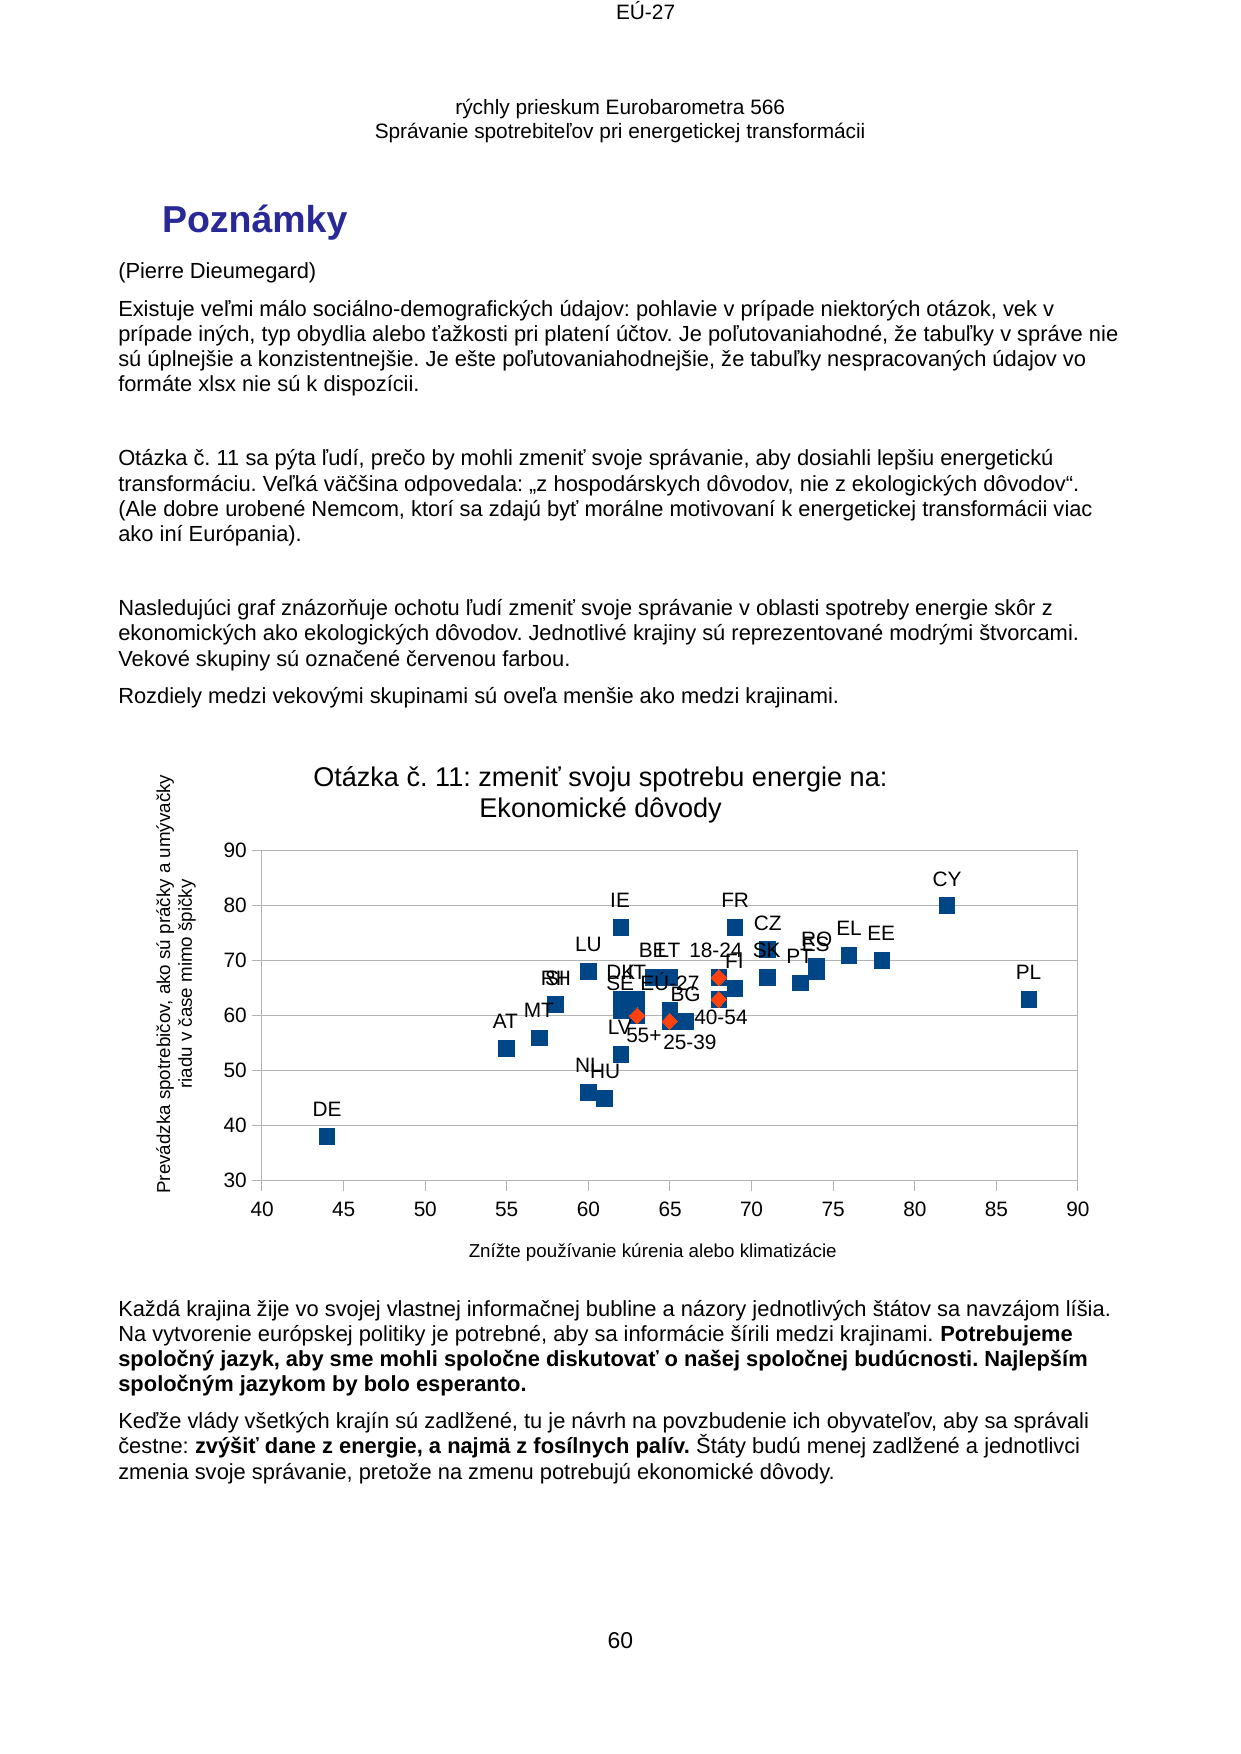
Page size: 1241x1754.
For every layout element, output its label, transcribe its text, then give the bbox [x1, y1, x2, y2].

text Rozdiely medzi vekovými skupinami sú oveľa menšie ako medzi krajinami. [118, 683, 1122, 708]
text Každá krajina žije vo svojej vlastnej informačnej bubline a názory jednotlivých štátov sa navzájom líšia. Na vytvorenie európskej politiky je potrebné, aby sa informácie šírili medzi krajinami. Potrebujeme spoločný jazyk, aby sme mohli spoločne diskutovať o našej spoločnej budúcnosti. Najlepším spoločným jazykom by bolo esperanto. [118, 720, 1122, 1396]
text Keďže vlády všetkých krajín sú zadlžené, tu je návrh na povzbudenie ich obyvateľov, aby sa správali čestne: zvýšiť dane z energie, a najmä z fosílnych palív. Štáty budú menej zadlžené a jednotlivci zmenia svoje správanie, pretože na zmenu potrebujú ekonomické dôvody. [118, 1408, 1122, 1484]
text Nasledujúci graf znázorňuje ochotu ľudí zmeniť svoje správanie v oblasti spotreby energie skôr z ekonomických ako ekologických dôvodov. Jednotlivé krajiny sú reprezentované modrými štvorcami. Vekové skupiny sú označené červenou farbou. [118, 595, 1122, 671]
text Existuje veľmi málo sociálno-demografických údajov: pohlavie v prípade niektorých otázok, vek v prípade iných, typ obydlia alebo ťažkosti pri platení účtov. Je poľutovaniahodné, že tabuľky v správe nie sú úplnejšie a konzistentnejšie. Je ešte poľutovaniahodnejšie, že tabuľky nespracovaných údajov vo formáte xlsx nie sú k dispozícii. [118, 296, 1122, 396]
subtitle Poznámky [118, 197, 1122, 240]
text Otázka č. 11 sa pýta ľudí, prečo by mohli zmeniť svoje správanie, aby dosiahli lepšiu energetickú transformáciu. Veľká väčšina odpovedala: „z hospodárskych dôvodov, nie z ekologických dôvodov“. (Ale dobre urobené Nemcom, ktorí sa zdajú byť morálne motivovaní k energetickej transformácii viac ako iní Európania). [118, 445, 1122, 546]
text (Pierre Dieumegard) [118, 258, 1122, 284]
